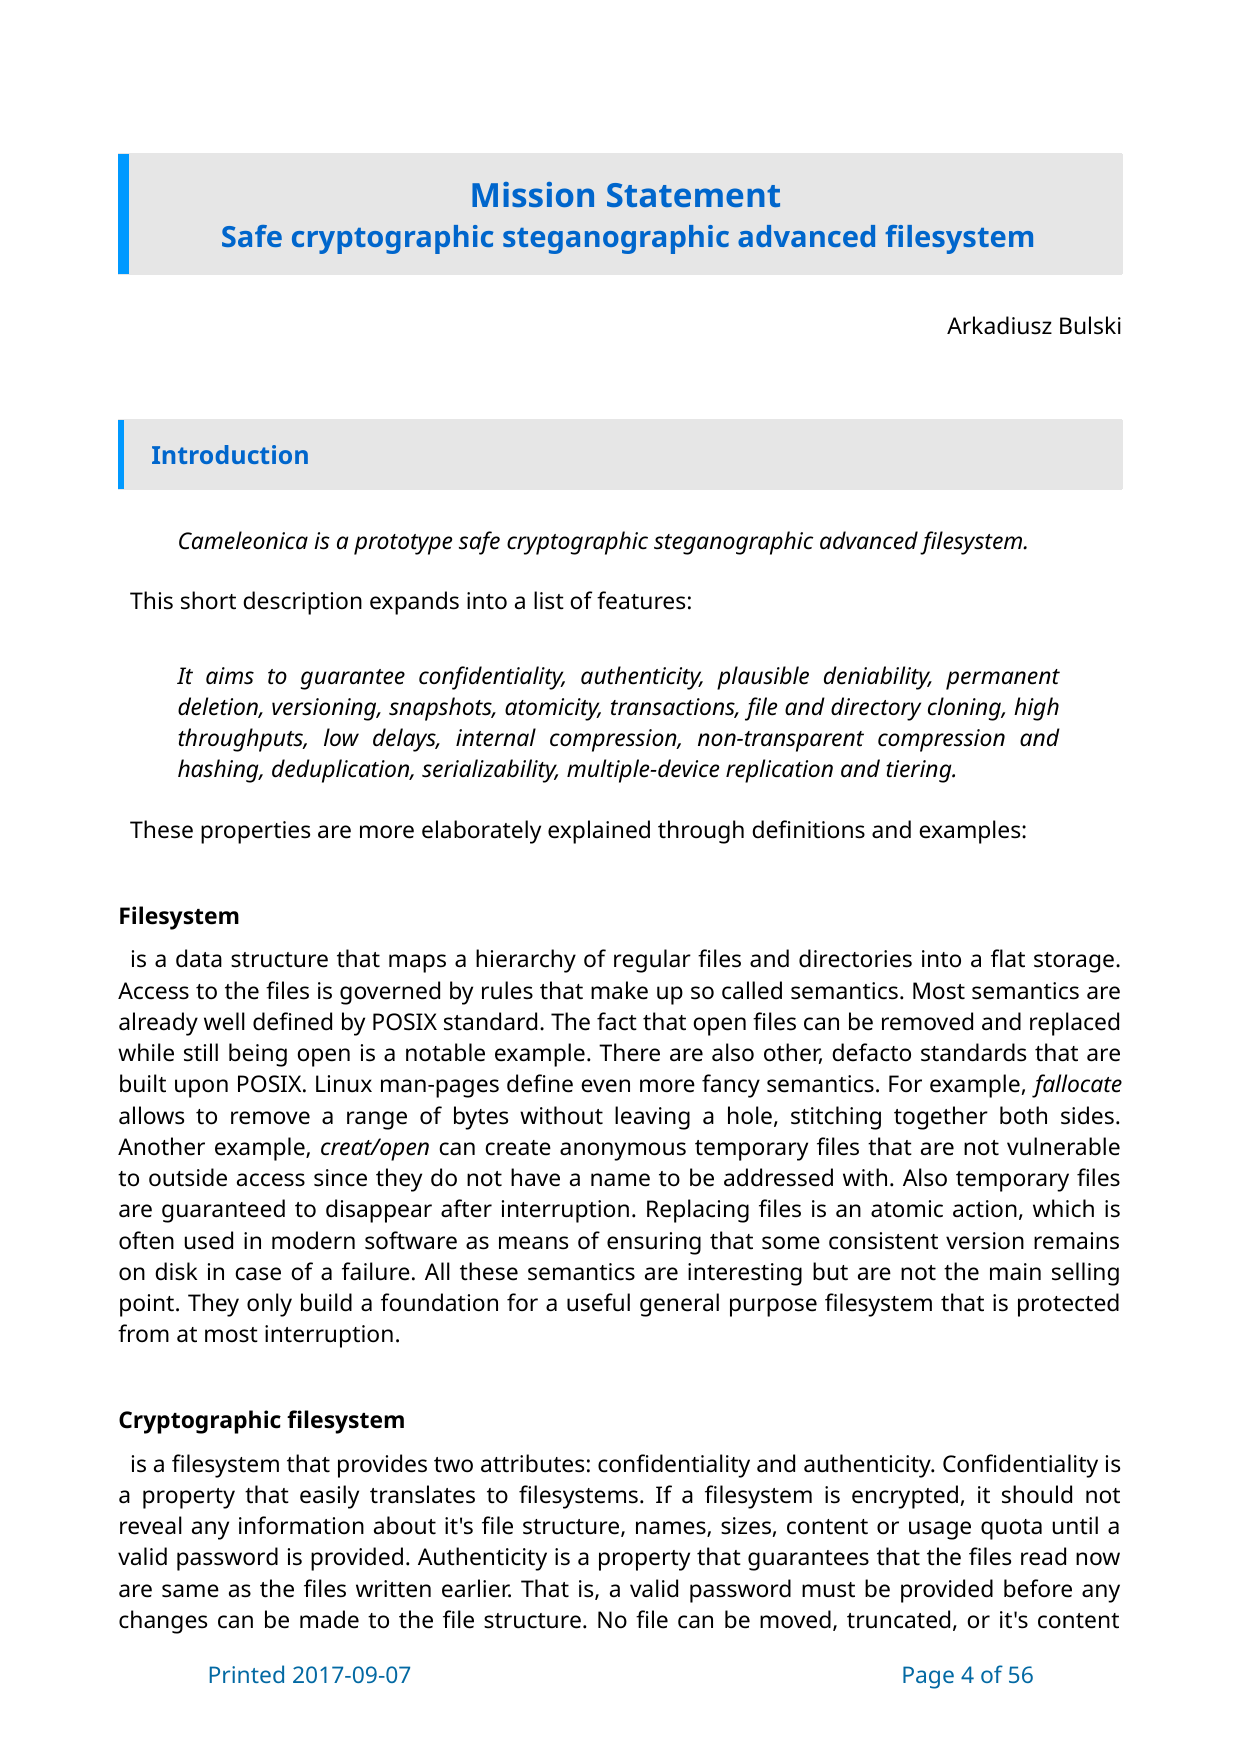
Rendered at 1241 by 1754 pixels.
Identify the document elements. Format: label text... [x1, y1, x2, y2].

text Cameleonica is a prototype safe cryptographic steganographic advanced filesystem. [177, 524, 1063, 556]
text is a filesystem that provides two attributes: confidentiality and authenticity. Confidentiality is a property that easily translates to filesystems. If a filesystem is encrypted, it should not reveal any information about it's file structure, names, sizes, content or usage quota until a valid password is provided. Authenticity is a property that guarantees that the files read now are same as the files written earlier. That is, a valid password must be provided before any changes can be made to the file structure. No file can be moved, truncated, or it's content [118, 1447, 1122, 1635]
subtitle Cryptographic filesystem [118, 1404, 1122, 1436]
subtitle Mission Statement Safe cryptographic steganographic advanced filesystem [129, 155, 1122, 274]
text is a data structure that maps a hierarchy of regular files and directories into a flat storage. Access to the files is governed by rules that make up so called semantics. Most semantics are already well defined by POSIX standard. The fact that open files can be removed and replaced while still being open is a notable example. There are also other, defacto standards that are built upon POSIX. Linux man-pages define even more fancy semantics. For example, fallocate allows to remove a range of bytes without leaving a hole, stitching together both sides. Another example, creat/open can create anonymous temporary files that are not vulnerable to outside access since they do not have a name to be addressed with. Also temporary files are guaranteed to disappear after interruption. Replacing files is an atomic action, which is often used in modern software as means of ensuring that some consistent version remains on disk in case of a failure. All these semantics are interesting but are not the main selling point. They only build a foundation for a useful general purpose filesystem that is protected from at most interruption. [118, 943, 1122, 1349]
text These properties are more elaborately explained through definitions and examples: [118, 814, 1122, 845]
text Arkadiusz Bulski [118, 310, 1122, 341]
subtitle Filesystem [118, 900, 1122, 932]
subtitle Introduction [124, 421, 1122, 489]
text This short description expands into a list of features: [118, 585, 1122, 617]
text It aims to guarantee confidentiality, authenticity, plausible deniability, permanent deletion, versioning, snapshots, atomicity, transactions, file and directory cloning, high throughputs, low delays, internal compression, non-transparent compression and hashing, deduplication, serializability, multiple-device replication and tiering. [177, 660, 1063, 785]
